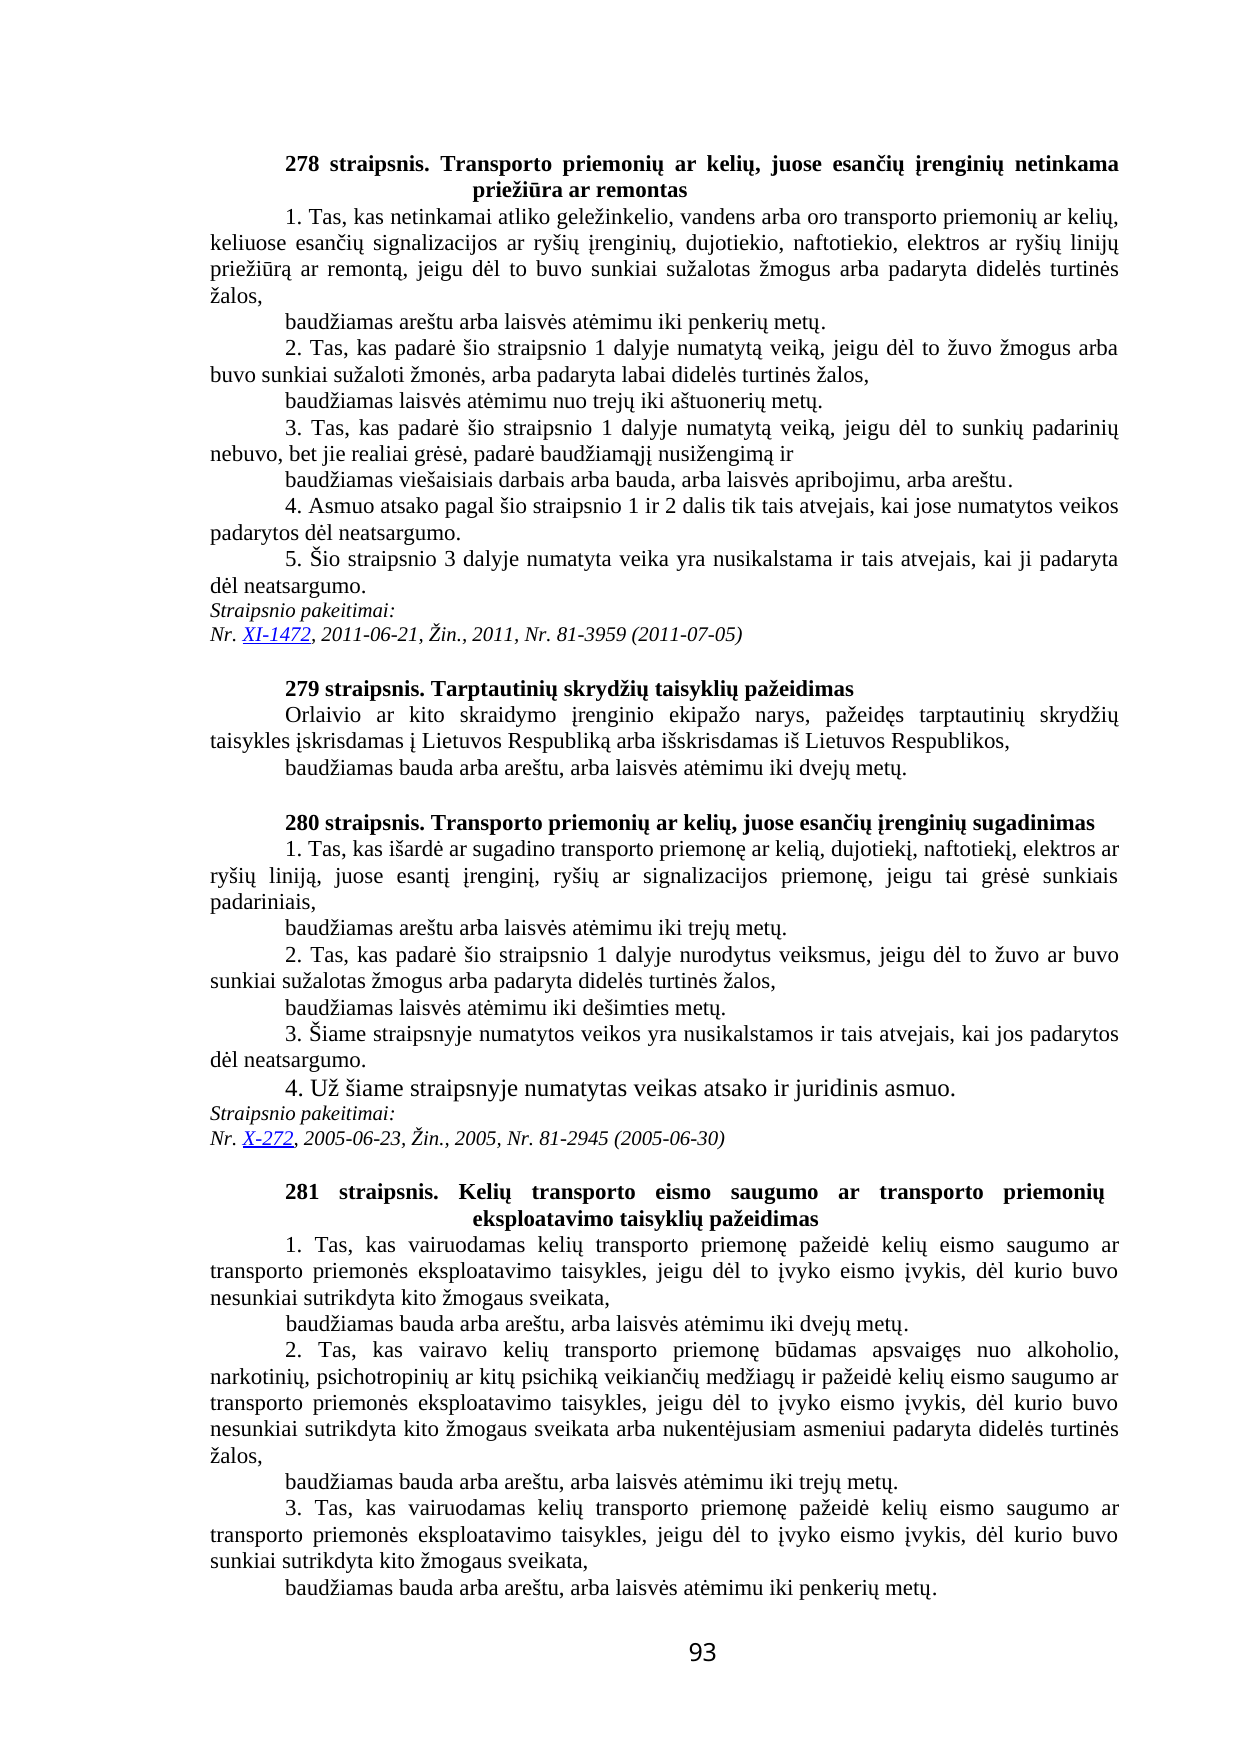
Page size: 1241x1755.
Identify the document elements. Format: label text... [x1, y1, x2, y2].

text baudžiamas bauda arba areštu, arba laisvės atėmimu iki dvejų metų. [210, 1310, 1106, 1336]
text 1. Tas, kas vairuodamas kelių transporto priemonę pažeidė kelių eismo saugumo ar transporto priemonės eksploatavimo taisykles, jeigu dėl to įvyko eismo įvykis, dėl kurio buvo nesunkiai sutrikdyta kito žmogaus sveikata, [210, 1231, 1120, 1310]
text baudžiamas laisvės atėmimu iki dešimties metų. [210, 993, 1120, 1020]
text 278 straipsnis. Transporto priemonių ar kelių, juose esančių įrenginių netinkama priežiūra ar remontas [285, 150, 1120, 203]
text baudžiamas areštu arba laisvės atėmimu iki penkerių metų. [210, 308, 1120, 334]
text baudžiamas laisvės atėmimu nuo trejų iki aštuonerių metų. [210, 387, 1120, 413]
text Nr. X-272, 2005-06-23, Žin., 2005, Nr. 81-2945 (2005-06-30) [210, 1125, 1120, 1149]
text baudžiamas bauda arba areštu, arba laisvės atėmimu iki trejų metų. [210, 1468, 1120, 1494]
text baudžiamas bauda arba areštu, arba laisvės atėmimu iki dvejų metų. [210, 754, 1120, 780]
text 5. Šio straipsnio 3 dalyje numatyta veika yra nusikalstama ir tais atvejais, kai ji padaryta dėl neatsargumo. [210, 545, 1120, 598]
text baudžiamas areštu arba laisvės atėmimu iki trejų metų. [210, 914, 1120, 941]
text 1. Tas, kas netinkamai atliko geležinkelio, vandens arba oro transporto priemonių ar kelių, keliuose esančių signalizacijos ar ryšių įrenginių, dujotiekio, naftotiekio, elektros ar ryšių linijų priežiūrą ar remontą, jeigu dėl to buvo sunkiai sužalotas žmogus arba padaryta didelės turtinės žalos, [210, 203, 1120, 308]
text 4. Asmuo atsako pagal šio straipsnio 1 ir 2 dalis tik tais atvejais, kai jose numatytos veikos padarytos dėl neatsargumo. [210, 493, 1120, 545]
text baudžiamas viešaisiais darbais arba bauda, arba laisvės apribojimu, arba areštu. [210, 466, 1120, 493]
text Straipsnio pakeitimai: [210, 598, 1120, 622]
text 2. Tas, kas padarė šio straipsnio 1 dalyje nurodytus veiksmus, jeigu dėl to žuvo ar buvo sunkiai sužalotas žmogus arba padaryta didelės turtinės žalos, [210, 941, 1120, 993]
text 279 straipsnis. Tarptautinių skrydžių taisyklių pažeidimas [210, 675, 1120, 701]
text 2. Tas, kas vairavo kelių transporto priemonę būdamas apsvaigęs nuo alkoholio, narkotinių, psichotropinių ar kitų psichiką veikiančių medžiagų ir pažeidė kelių eismo saugumo ar transporto priemonės eksploatavimo taisykles, jeigu dėl to įvyko eismo įvykis, dėl kurio buvo nesunkiai sutrikdyta kito žmogaus sveikata arba nukentėjusiam asmeniui padaryta didelės turtinės žalos, [210, 1336, 1120, 1468]
text 281 straipsnis. Kelių transporto eismo saugumo ar transporto priemonių eksploatavimo taisyklių pažeidimas [285, 1178, 1106, 1231]
text baudžiamas bauda arba areštu, arba laisvės atėmimu iki penkerių metų. [210, 1573, 1120, 1600]
text Nr. XI-1472, 2011-06-21, Žin., 2011, Nr. 81-3959 (2011-07-05) [210, 622, 1120, 646]
text 280 straipsnis. Transporto priemonių ar kelių, juose esančių įrenginių sugadinimas [285, 809, 1120, 835]
text 2. Tas, kas padarė šio straipsnio 1 dalyje numatytą veiką, jeigu dėl to žuvo žmogus arba buvo sunkiai sužaloti žmonės, arba padaryta labai didelės turtinės žalos, [210, 334, 1120, 387]
text 4. Už šiame straipsnyje numatytas veikas atsako ir juridinis asmuo. [210, 1073, 1120, 1101]
text Orlaivio ar kito skraidymo įrenginio ekipažo narys, pažeidęs tarptautinių skrydžių taisykles įskrisdamas į Lietuvos Respubliką arba išskrisdamas iš Lietuvos Respublikos, [210, 701, 1120, 754]
text Straipsnio pakeitimai: [210, 1101, 1120, 1125]
text 3. Tas, kas vairuodamas kelių transporto priemonę pažeidė kelių eismo saugumo ar transporto priemonės eksploatavimo taisykles, jeigu dėl to įvyko eismo įvykis, dėl kurio buvo sunkiai sutrikdyta kito žmogaus sveikata, [210, 1494, 1120, 1573]
text 1. Tas, kas išardė ar sugadino transporto priemonę ar kelią, dujotiekį, naftotiekį, elektros ar ryšių liniją, juose esantį įrenginį, ryšių ar signalizacijos priemonę, jeigu tai grėsė sunkiais padariniais, [210, 835, 1120, 914]
text 3. Šiame straipsnyje numatytos veikos yra nusikalstamos ir tais atvejais, kai jos padarytos dėl neatsargumo. [210, 1020, 1120, 1073]
text 3. Tas, kas padarė šio straipsnio 1 dalyje numatytą veiką, jeigu dėl to sunkių padarinių nebuvo, bet jie realiai grėsė, padarė baudžiamąjį nusižengimą ir [210, 413, 1120, 466]
